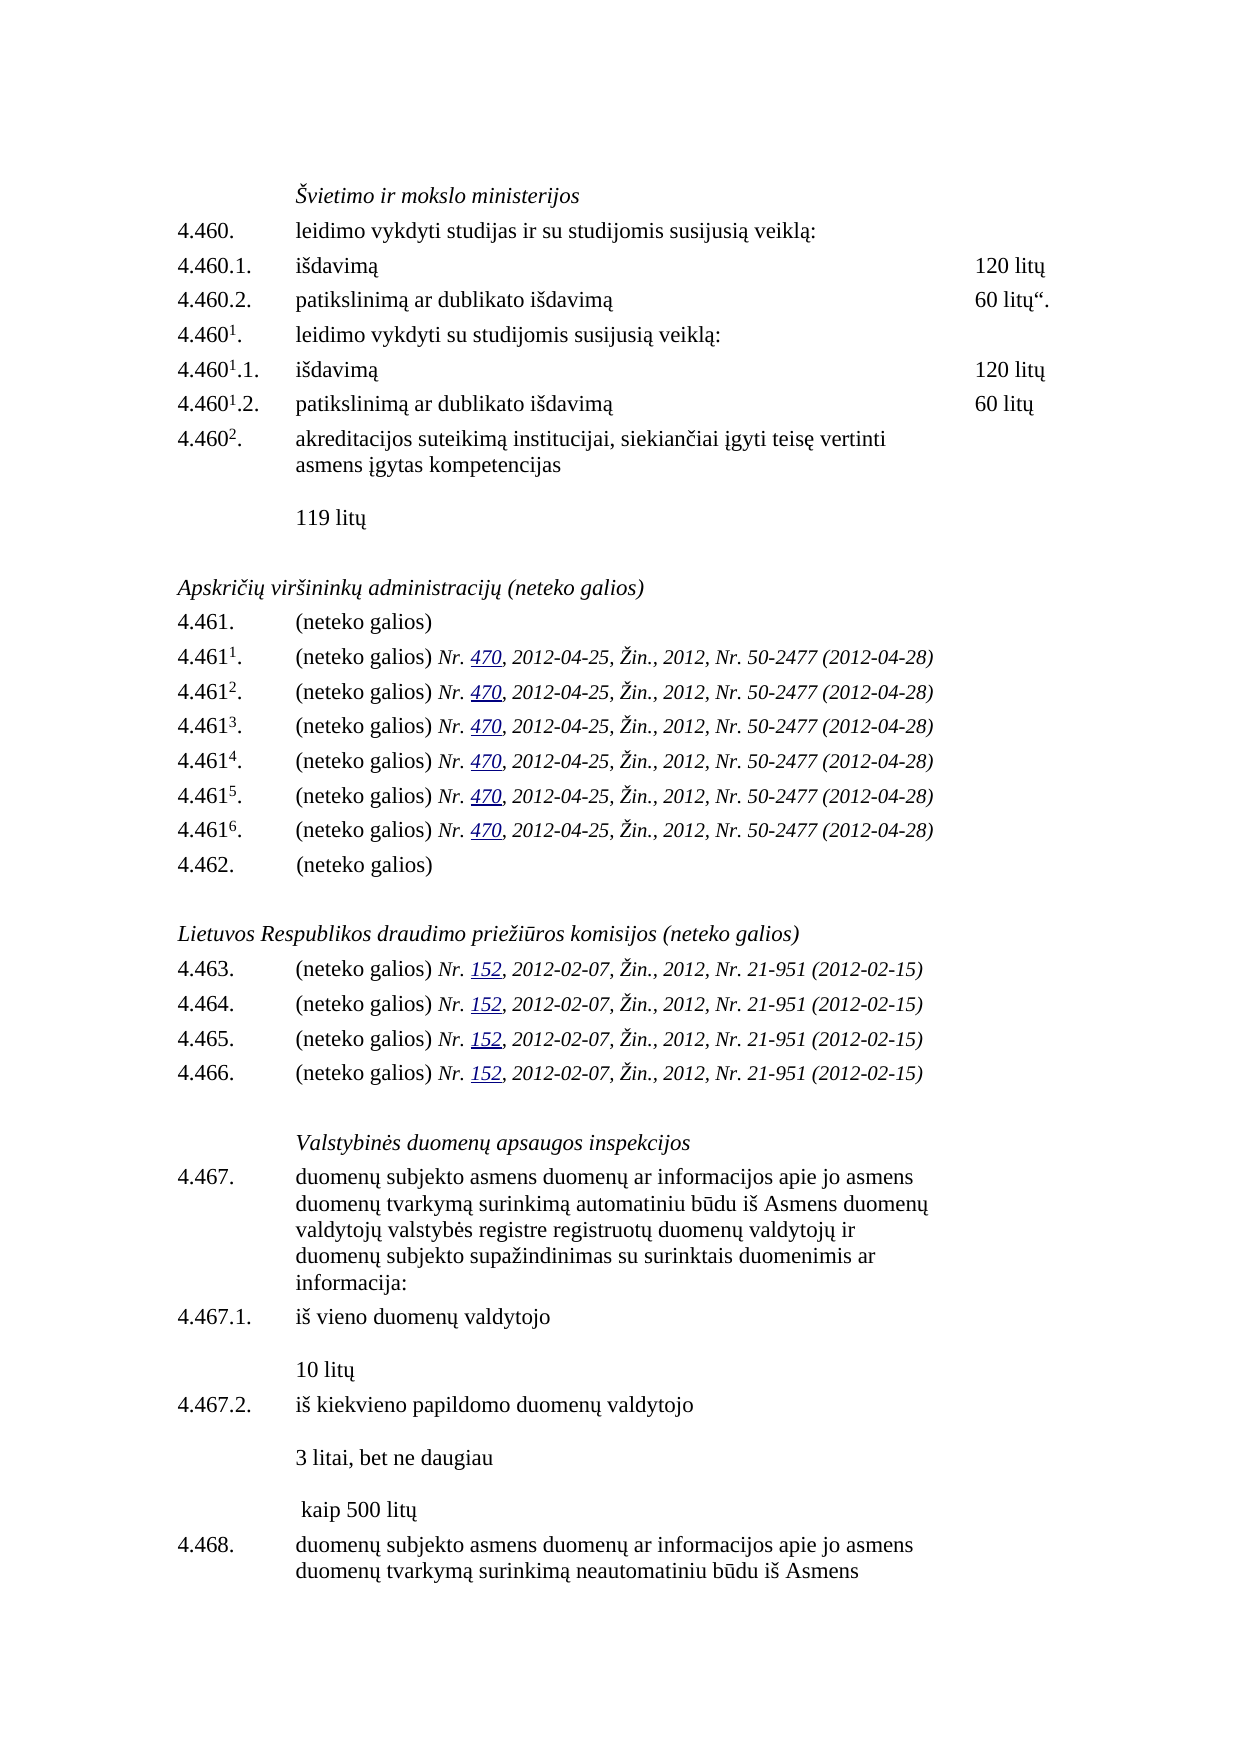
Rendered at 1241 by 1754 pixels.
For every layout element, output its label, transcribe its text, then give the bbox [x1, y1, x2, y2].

text 4.466. (neteko galios) Nr. 152, 2012-02-07, Žin., 2012, Nr. 21-951 (2012-02-15) [177, 1059, 1122, 1086]
text 4.467.1. iš vieno duomenų valdytojo 10 litų [177, 1303, 930, 1382]
text 4.465. (neteko galios) Nr. 152, 2012-02-07, Žin., 2012, Nr. 21-951 (2012-02-15) [177, 1024, 1122, 1051]
text 4.460.1. išdavimą 120 litų [177, 252, 1122, 278]
text 4.464. (neteko galios) Nr. 152, 2012-02-07, Žin., 2012, Nr. 21-951 (2012-02-15) [177, 990, 1122, 1016]
text 4.468. duomenų subjekto asmens duomenų ar informacijos apie jo asmens duomenų tvarkymą surinkimą neautomatiniu būdu iš Asmens [177, 1531, 930, 1584]
text 4.4616. (neteko galios) Nr. 470, 2012-04-25, Žin., 2012, Nr. 50-2477 (2012-04-28) [177, 816, 1122, 843]
text 4.4613. (neteko galios) Nr. 470, 2012-04-25, Žin., 2012, Nr. 50-2477 (2012-04-28) [177, 712, 1122, 739]
text 4.467. duomenų subjekto asmens duomenų ar informacijos apie jo asmens duomenų tvarkymą surinkimą automatiniu būdu iš Asmens duomenų valdytojų valstybės registre registruotų duomenų valdytojų ir duomenų subjekto supažindinimas su surinktais duomenimis ar informacija: [177, 1163, 930, 1295]
text 4.460.2. patikslinimą ar dublikato išdavimą 60 litų“. [177, 286, 1122, 313]
text Valstybinės duomenų apsaugos inspekcijos [177, 1129, 916, 1155]
text 4.4601. leidimo vykdyti su studijomis susijusią veiklą: [177, 321, 1122, 347]
text 4.4611. (neteko galios) Nr. 470, 2012-04-25, Žin., 2012, Nr. 50-2477 (2012-04-28) [177, 643, 1122, 669]
text 4.467.2. iš kiekvieno papildomo duomenų valdytojo 3 litai, bet ne daugiau kaip 500 litų [177, 1391, 930, 1523]
text 4.461. (neteko galios) [177, 608, 1122, 635]
text 4.460. leidimo vykdyti studijas ir su studijomis susijusią veiklą: [177, 217, 1122, 243]
text 4.4614. (neteko galios) Nr. 470, 2012-04-25, Žin., 2012, Nr. 50-2477 (2012-04-28) [177, 747, 1122, 773]
text 4.4601.2. patikslinimą ar dublikato išdavimą 60 litų [177, 391, 1122, 417]
text Švietimo ir mokslo ministerijos [177, 182, 1122, 209]
text 4.4615. (neteko galios) Nr. 470, 2012-04-25, Žin., 2012, Nr. 50-2477 (2012-04-28) [177, 782, 1122, 808]
text 4.463. (neteko galios) Nr. 152, 2012-02-07, Žin., 2012, Nr. 21-951 (2012-02-15) [177, 955, 1122, 982]
text 4.4612. (neteko galios) Nr. 470, 2012-04-25, Žin., 2012, Nr. 50-2477 (2012-04-28) [177, 678, 1122, 704]
list (neteko galios) [177, 851, 1122, 877]
text Lietuvos Respublikos draudimo priežiūros komisijos (neteko galios) [177, 921, 1122, 947]
text 4.4601.1. išdavimą 120 litų [177, 356, 1122, 382]
text 4.4602. akreditacijos suteikimą institucijai, siekiančiai įgyti teisę vertinti asmens įgytas kompetencijas 119 litų [177, 425, 901, 531]
text Apskričių viršininkų administracijų (neteko galios) [177, 574, 1122, 600]
